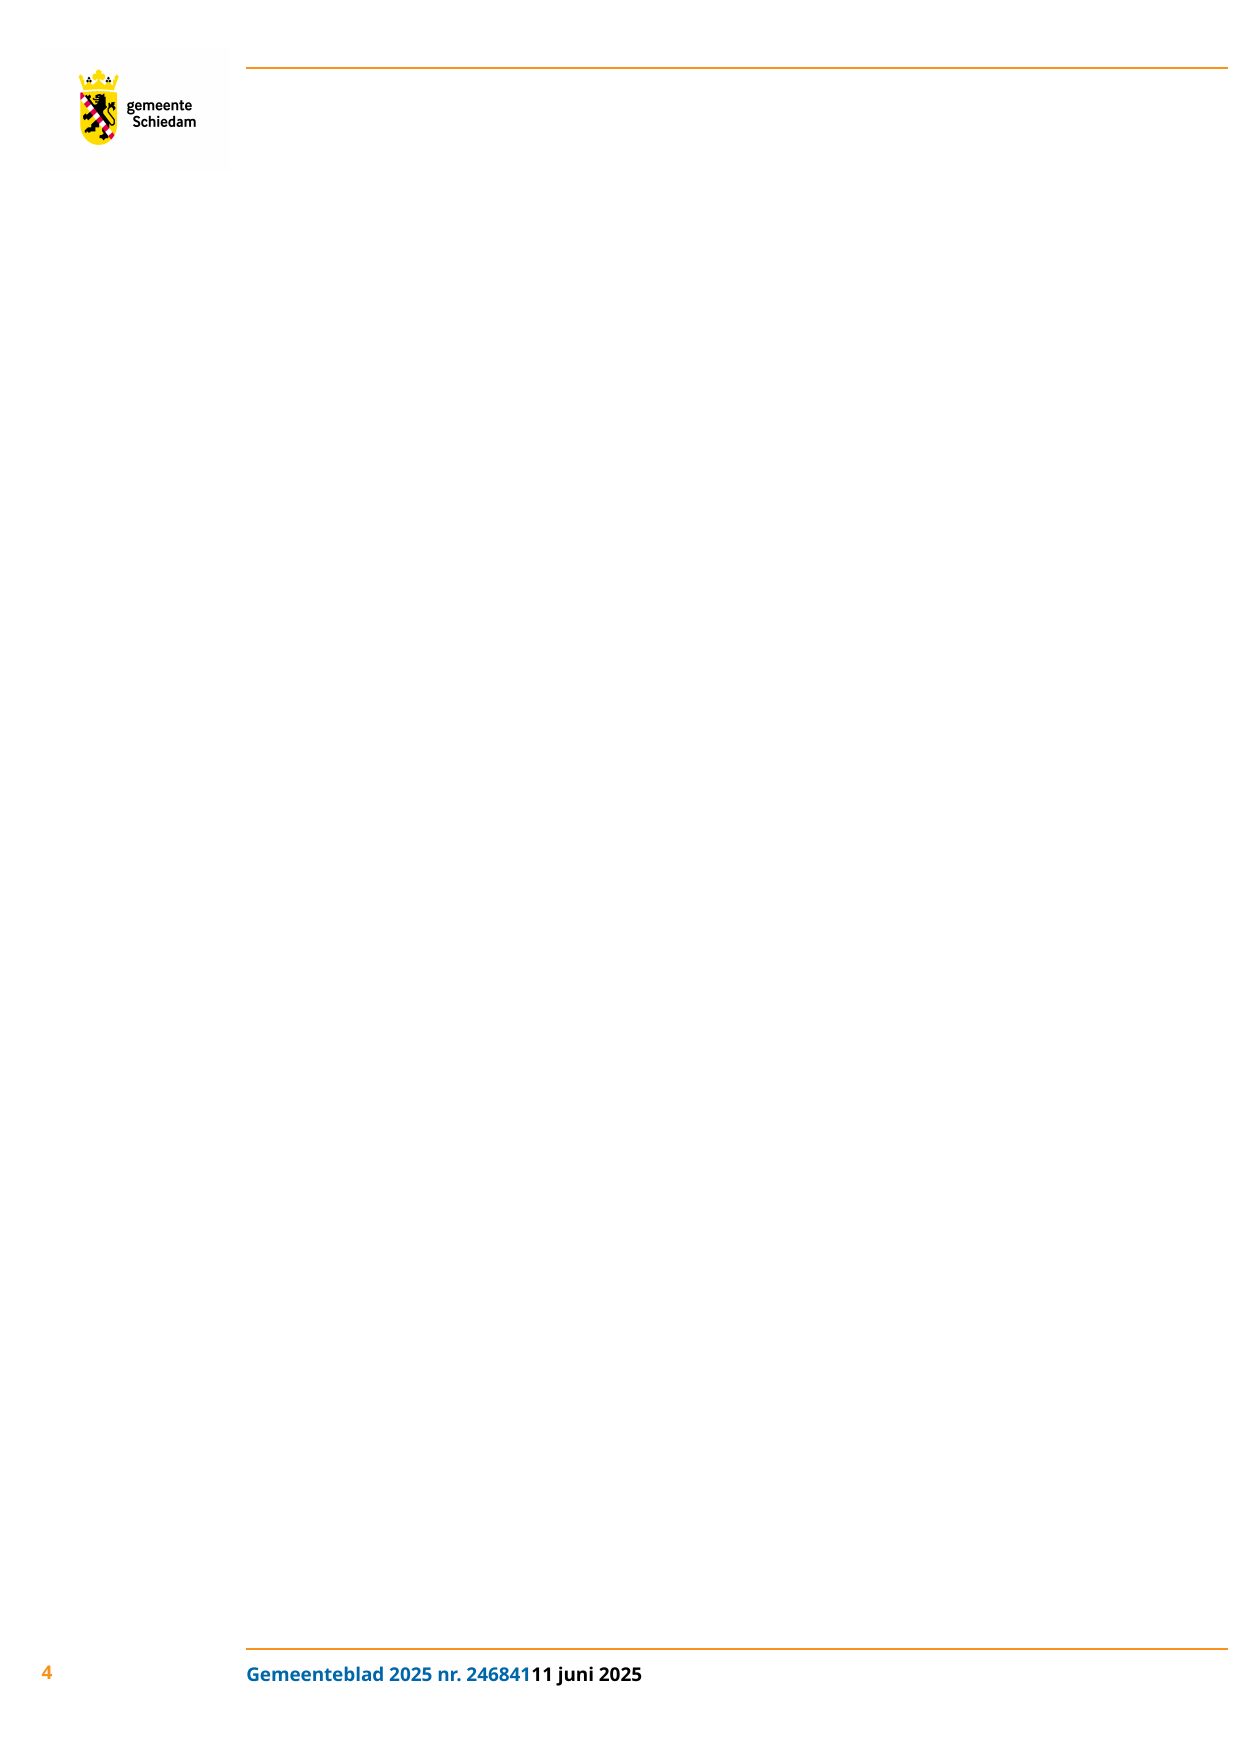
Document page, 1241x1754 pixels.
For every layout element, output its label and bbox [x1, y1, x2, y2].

picture [41, 47, 231, 172]
